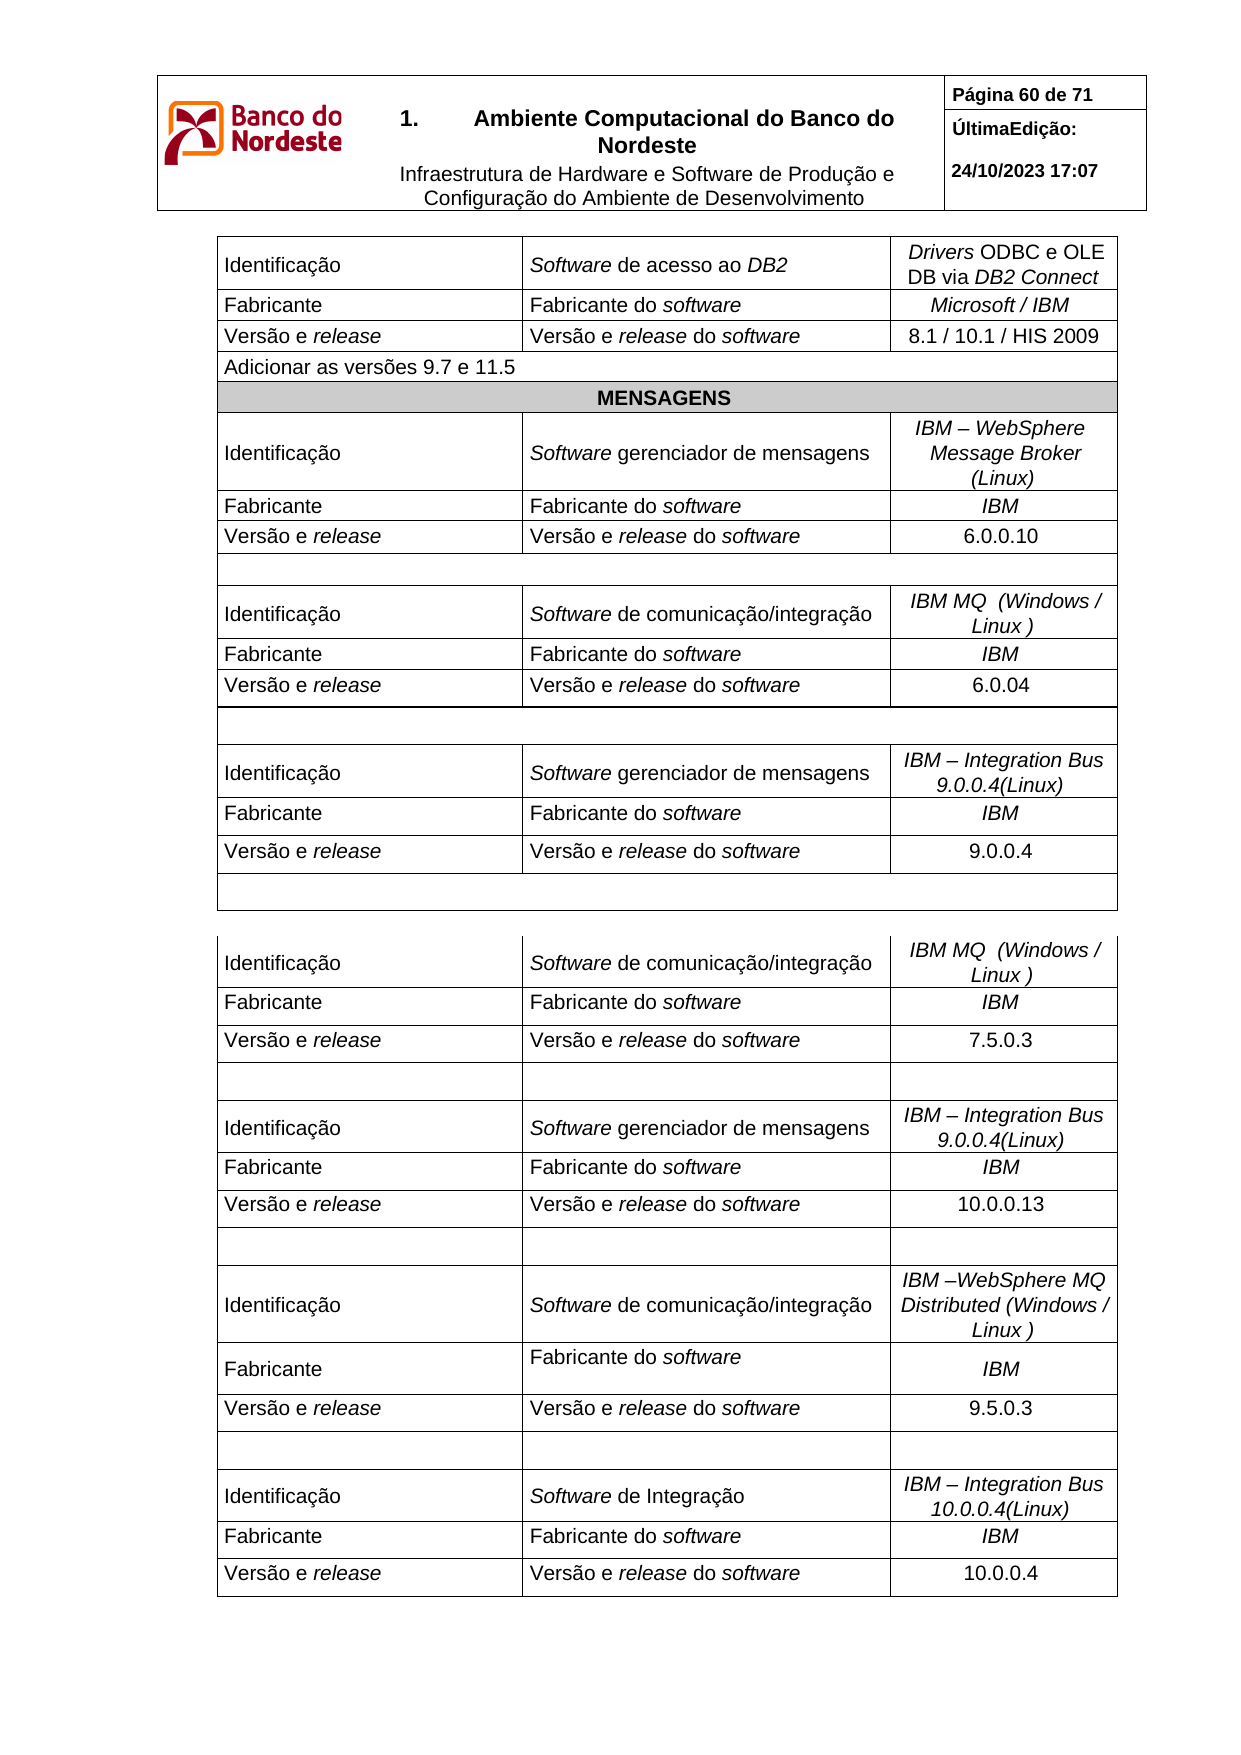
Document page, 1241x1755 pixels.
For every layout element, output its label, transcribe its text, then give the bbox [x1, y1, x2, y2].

table_cell [218, 1063, 522, 1100]
table_cell Software gerenciador de mensagens [523, 1101, 890, 1152]
table_cell Fabricante [218, 1153, 522, 1189]
table_cell Fabricante [218, 798, 522, 835]
table_cell Versão e release [218, 670, 522, 706]
table_header IBM MQ (Windows / Linux ) [891, 936, 1117, 987]
table_cell Fabricante [218, 988, 522, 1024]
table_cell 8.1 / 10.1 / HIS 2009 [891, 321, 1117, 351]
table_cell Fabricante [218, 1343, 522, 1393]
table_cell [891, 1432, 1117, 1469]
table_cell Fabricante [218, 491, 522, 520]
table_cell Fabricante do software [523, 1522, 890, 1558]
table_cell Fabricante [218, 1522, 522, 1558]
table_cell Versão e release do software [523, 670, 890, 706]
table_cell [218, 874, 1117, 910]
table_cell [523, 1228, 890, 1265]
table_cell Microsoft / IBM [891, 290, 1117, 320]
table_cell IBM –WebSphere MQ Distributed (Windows / Linux ) [891, 1266, 1117, 1342]
table_cell Fabricante do software [523, 491, 890, 520]
table_cell Versão e release [218, 1395, 522, 1431]
table_cell [891, 1228, 1117, 1265]
table_cell IBM MQ (Windows / Linux ) [891, 586, 1117, 638]
table_cell [218, 1228, 522, 1265]
table_cell IBM [891, 639, 1117, 669]
table_cell Software de comunicação/integração [523, 1266, 890, 1342]
table_cell Software gerenciador de mensagens [523, 413, 890, 490]
table_cell IBM – WebSphere Message Broker (Linux) [891, 413, 1117, 490]
table_cell Adicionar as versões 9.7 e 11.5 [218, 352, 1117, 381]
table_cell IBM – Integration Bus 9.0.0.4(Linux) [891, 745, 1117, 797]
table_cell 10.0.0.4 [891, 1559, 1117, 1596]
table_cell Versão e release do software [523, 321, 890, 351]
table_cell Versão e release do software [523, 1191, 890, 1227]
table_cell 6.0.04 [891, 670, 1117, 706]
table_cell Versão e release [218, 521, 522, 553]
table_cell IBM – Integration Bus 9.0.0.4(Linux) [891, 1101, 1117, 1152]
table_cell Identificação [218, 586, 522, 638]
table_cell Fabricante [218, 290, 522, 320]
table_cell Fabricante do software [523, 1153, 890, 1189]
table_cell Software gerenciador de mensagens [523, 745, 890, 797]
table_cell Fabricante [218, 639, 522, 669]
table_cell [523, 1432, 890, 1469]
table_header Identificação [218, 936, 522, 987]
table_cell [891, 1063, 1117, 1100]
table_cell Versão e release do software [523, 521, 890, 553]
table_cell 6.0.0.10 [891, 521, 1117, 553]
table_header Software de comunicação/integração [523, 936, 890, 987]
table_cell 9.5.0.3 [891, 1395, 1117, 1431]
table_cell Fabricante do software [523, 290, 890, 320]
table_cell IBM [891, 988, 1117, 1024]
table_cell Software de Integração [523, 1470, 890, 1521]
table_cell Software de acesso ao DB2 [523, 237, 890, 289]
table_cell Fabricante do software [523, 1343, 890, 1393]
table_cell IBM [891, 1343, 1117, 1393]
table_cell [523, 1063, 890, 1100]
table_cell Versão e release do software [523, 1559, 890, 1596]
table_cell IBM [891, 1153, 1117, 1189]
table_cell IBM [891, 491, 1117, 520]
table_cell Versão e release do software [523, 1026, 890, 1062]
table_cell 9.0.0.4 [891, 836, 1117, 872]
table_cell Drivers ODBC e OLE DB via DB2 Connect [891, 237, 1117, 289]
table_cell IBM – Integration Bus 10.0.0.4(Linux) [891, 1470, 1117, 1521]
table_cell Fabricante do software [523, 639, 890, 669]
table_cell Versão e release [218, 1191, 522, 1227]
table_cell [218, 1432, 522, 1469]
table_cell 10.0.0.13 [891, 1191, 1117, 1227]
table_cell Versão e release do software [523, 1395, 890, 1431]
table_cell Versão e release [218, 836, 522, 872]
table_cell 7.5.0.3 [891, 1026, 1117, 1062]
table_cell Versão e release [218, 1026, 522, 1062]
table_cell Versão e release [218, 1559, 522, 1596]
table_cell Versão e release do software [523, 836, 890, 872]
table_cell MENSAGENS [218, 382, 1117, 412]
table_cell Software de comunicação/integração [523, 586, 890, 638]
table_cell IBM [891, 798, 1117, 835]
table_cell Identificação [218, 1266, 522, 1342]
table_cell Identificação [218, 413, 522, 490]
table_cell Fabricante do software [523, 988, 890, 1024]
table_cell Identificação [218, 1101, 522, 1152]
table_cell [218, 708, 1117, 744]
table_cell [218, 554, 1117, 585]
table_cell Versão e release [218, 321, 522, 351]
table_cell IBM [891, 1522, 1117, 1558]
table_cell Identificação [218, 237, 522, 289]
table_cell Identificação [218, 745, 522, 797]
table_cell Fabricante do software [523, 798, 890, 835]
table_cell Identificação [218, 1470, 522, 1521]
